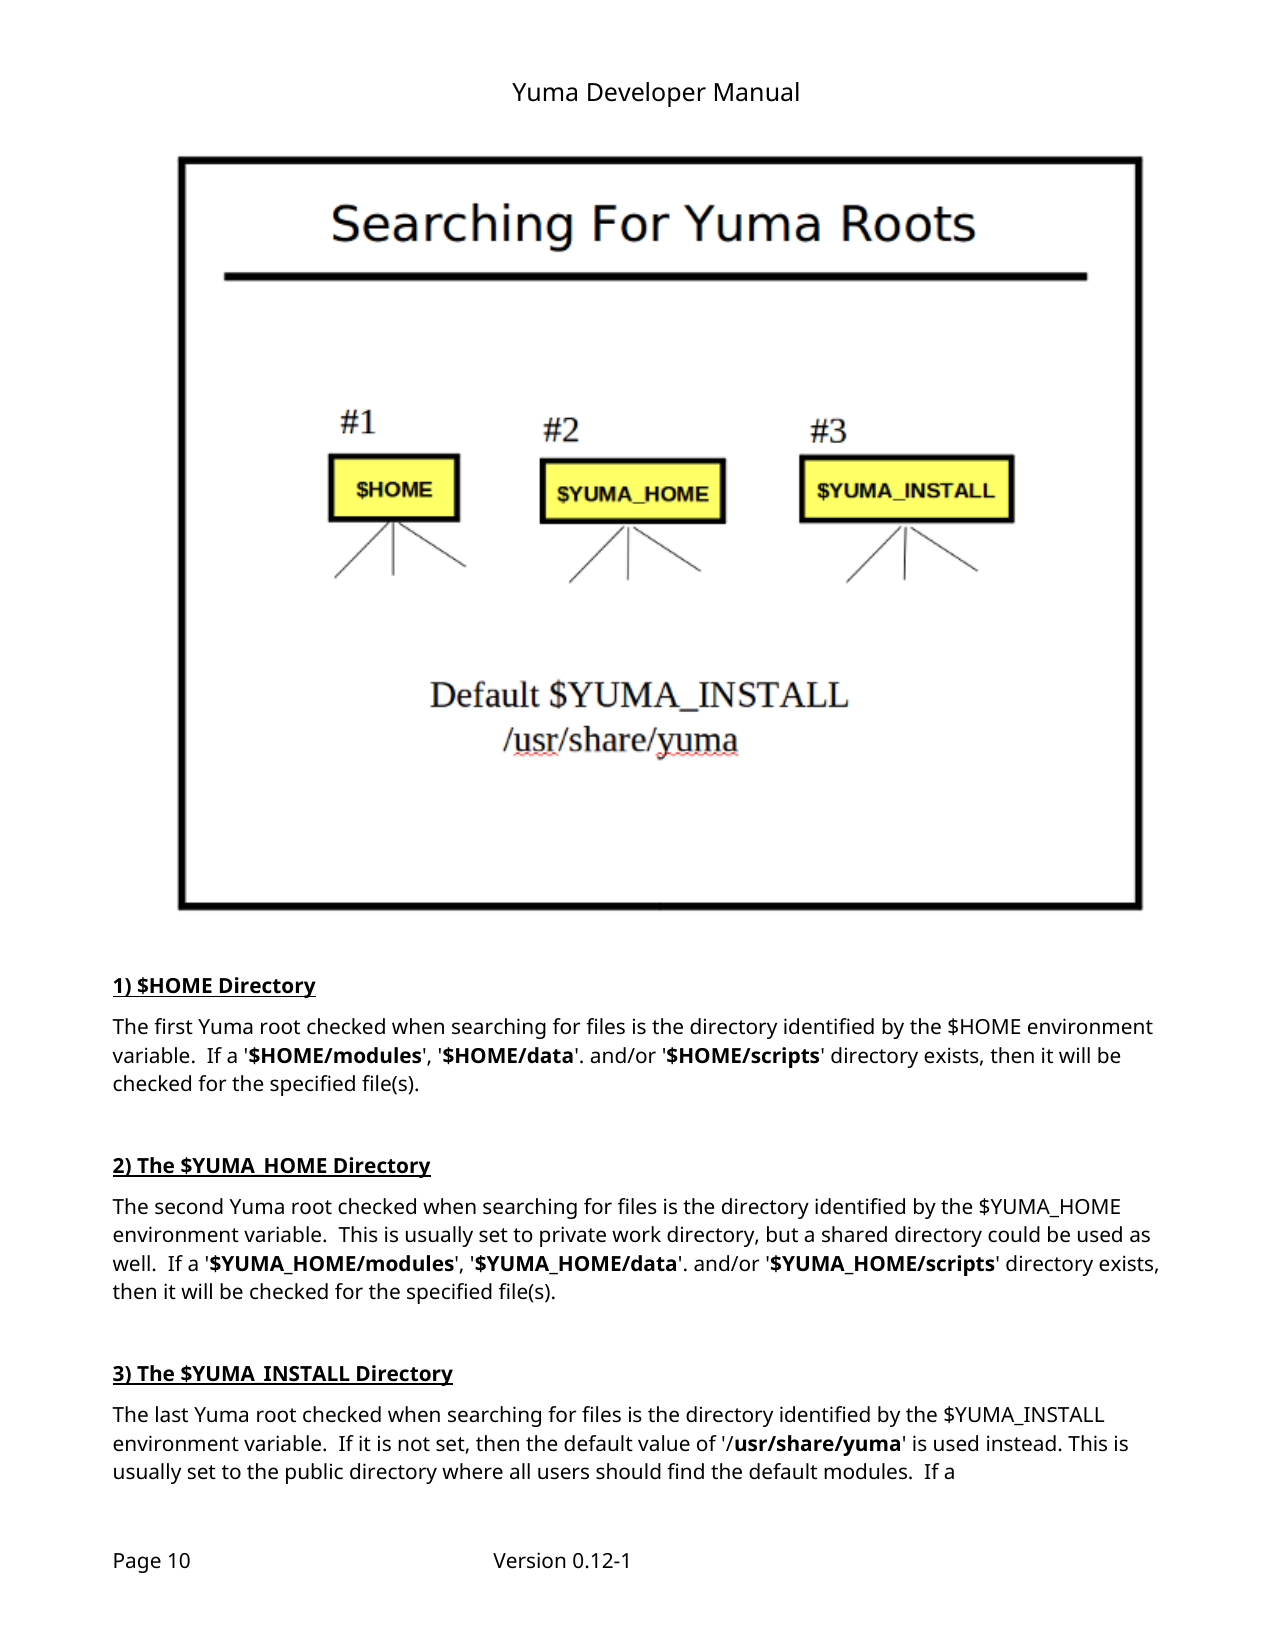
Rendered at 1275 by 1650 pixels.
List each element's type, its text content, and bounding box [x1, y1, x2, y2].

picture [143, 138, 1170, 931]
text The second Yuma root checked when searching for files is the directory identified by the $YUMA_HOME environment variable. This is usually set to private work directory, but a shared directory could be used as well. If a '$YUMA_HOME/modules', '$YUMA_HOME/data'. and/or '$YUMA_HOME/scripts' directory exists, then it will be checked for the specified file(s). [112, 1192, 1200, 1306]
text 2) The $YUMA_HOME Directory [112, 1151, 1200, 1180]
text The first Yuma root checked when searching for files is the directory identified by the $HOME environment variable. If a '$HOME/modules', '$HOME/data'. and/or '$HOME/scripts' directory exists, then it will be checked for the specified file(s). [112, 1012, 1200, 1098]
text The last Yuma root checked when searching for files is the directory identified by the $YUMA_INSTALL environment variable. If it is not set, then the default value of '/usr/share/yuma' is used instead. This is usually set to the public directory where all users should find the default modules. If a [112, 1400, 1200, 1486]
text 3) The $YUMA_INSTALL Directory [112, 1359, 1200, 1388]
text 1) $HOME Directory [112, 972, 1200, 1000]
